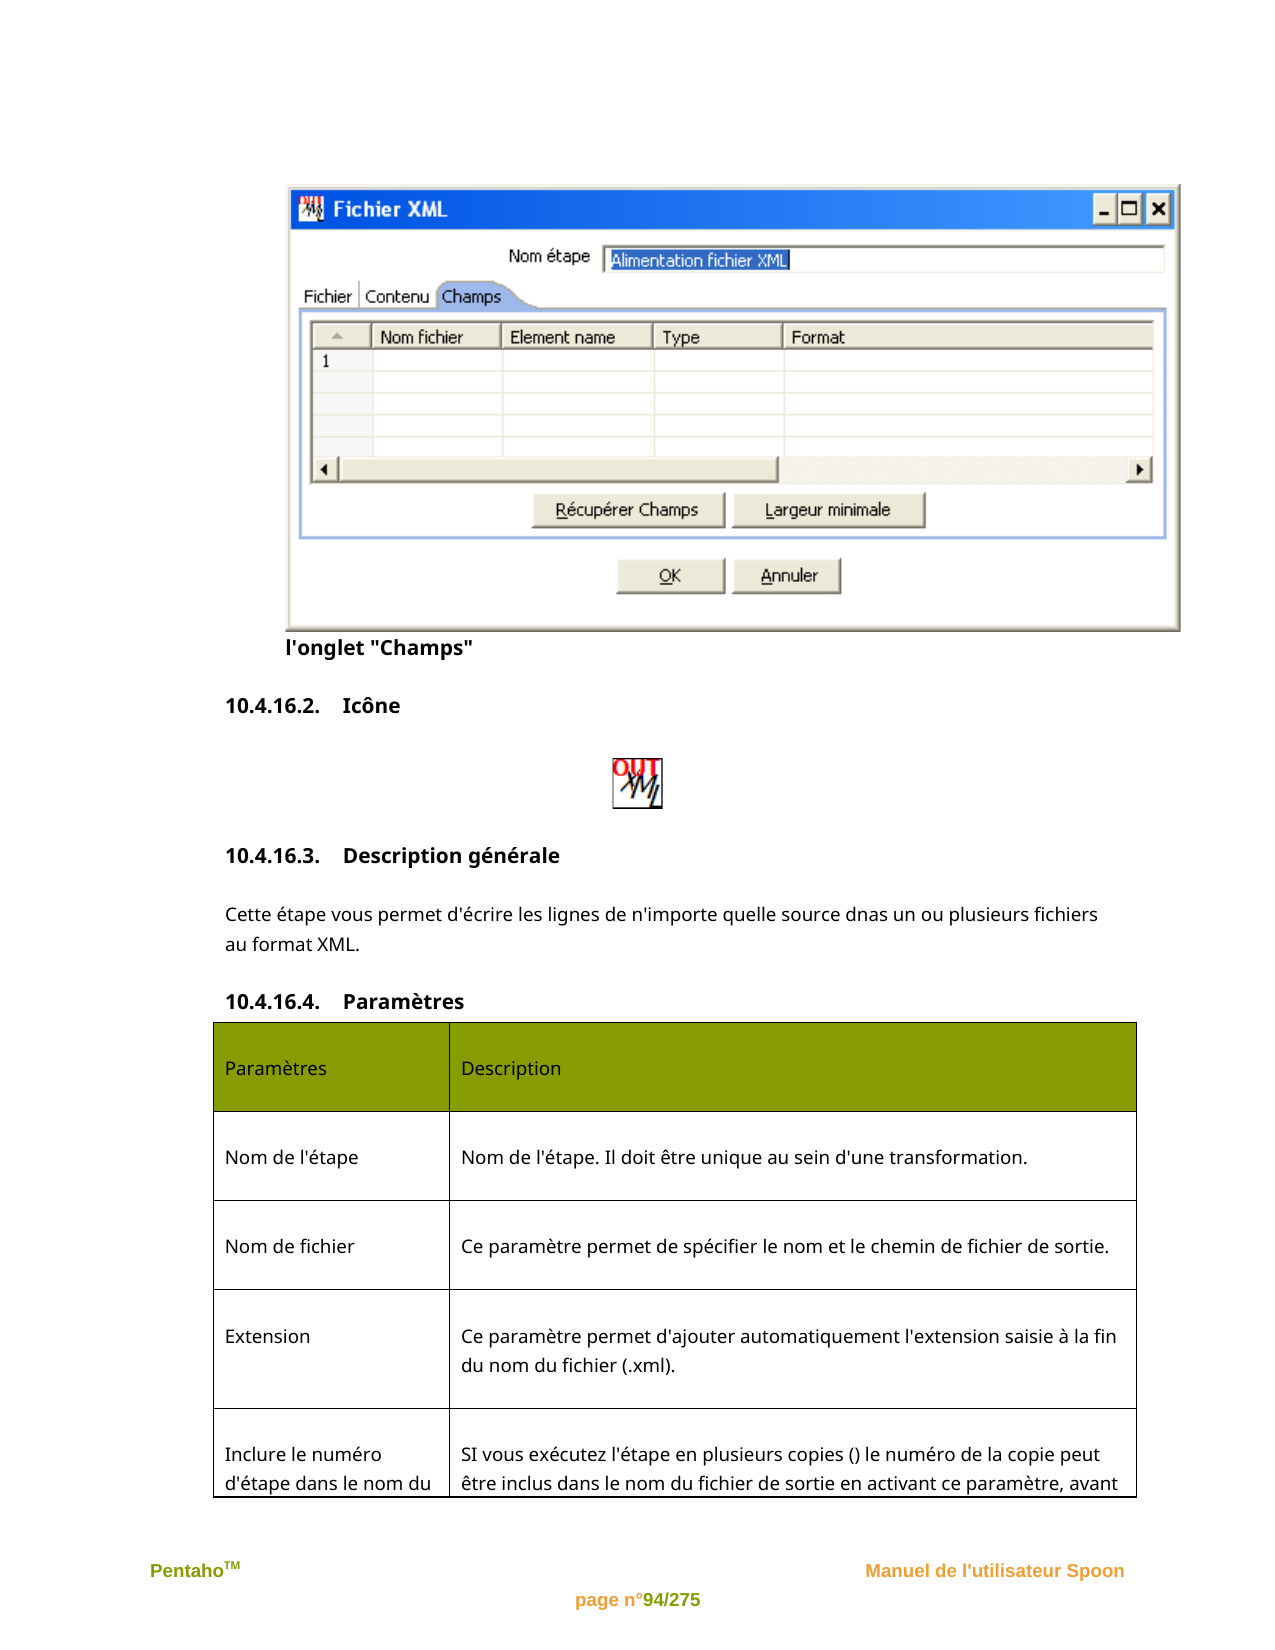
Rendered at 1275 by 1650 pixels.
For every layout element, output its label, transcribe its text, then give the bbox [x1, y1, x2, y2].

picture [285, 184, 1181, 632]
table_cell Inclure le numéro d'étape dans le nom du [214, 1409, 449, 1496]
table_cell Ce paramètre permet de spécifier le nom et le chemin de fichier de sortie. [450, 1201, 1136, 1289]
subtitle Description générale [225, 841, 1125, 869]
table_cell Nom de fichier [214, 1201, 449, 1289]
table_header Description [450, 1023, 1136, 1111]
picture [612, 758, 663, 809]
table_header Paramètres [214, 1023, 449, 1111]
text Cette étape vous permet d'écrire les lignes de n'importe quelle source dnas un ou plusieurs fichiers au format XML. [225, 898, 1125, 957]
table_cell Nom de l'étape [214, 1112, 449, 1200]
table_cell Extension [214, 1290, 449, 1407]
table_cell SI vous exécutez l'étape en plusieurs copies () le numéro de la copie peut être inclus dans le nom du fichier de sortie en activant ce paramètre, avant [450, 1409, 1136, 1496]
table_cell Nom de l'étape. Il doit être unique au sein d'une transformation. [450, 1112, 1136, 1200]
subtitle Paramètres [225, 986, 1125, 1015]
table_cell Ce paramètre permet d'ajouter automatiquement l'extension saisie à la fin du nom du fichier (.xml). [450, 1290, 1136, 1407]
subtitle Icône [210, 633, 1125, 719]
text l'onglet "Champs" [285, 632, 1106, 661]
